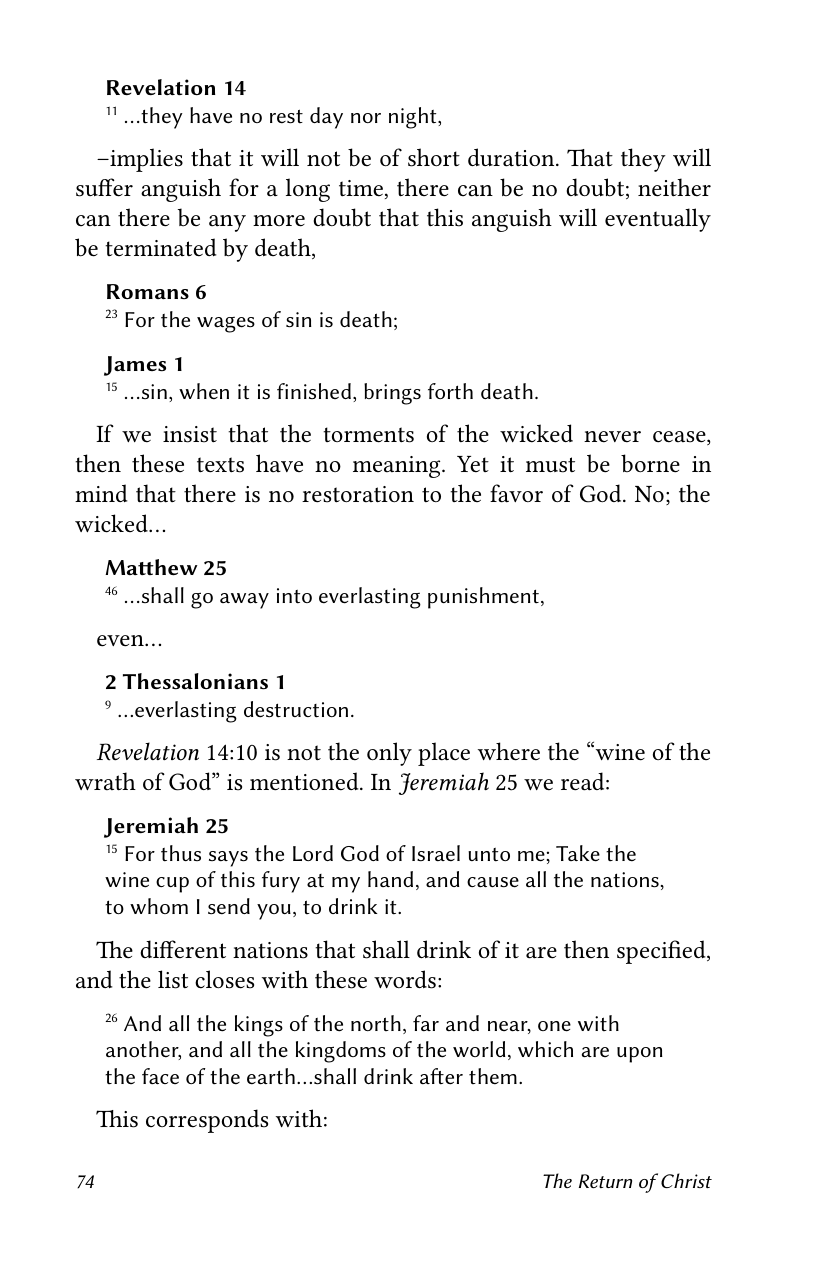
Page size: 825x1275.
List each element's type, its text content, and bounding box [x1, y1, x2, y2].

text Revelation 14:10 is not the only place where the “wine of the wrath of God” is mentioned. In Jeremiah 25 we read: [75, 738, 712, 797]
text James 1 [105, 351, 712, 377]
text 2 Thessalonians 1 [105, 669, 712, 695]
text 23 For the wages of sin is death; [105, 306, 682, 333]
text 15 For thus says the Lord God of Israel unto me; Take the wine cup of this fury at my hand, and cause all the nations, to whom I send you, to drink it. [105, 841, 682, 920]
text 11 ...they have no rest day nor night, [105, 103, 682, 129]
text 9 ...everlasting destruction. [105, 697, 682, 723]
text Jeremiah 25 [105, 813, 712, 839]
text –implies that it will not be of short duration. That they will suffer anguish for a long time, there can be no doubt; neither can there be any more doubt that this anguish will eventually be terminated by death, [75, 144, 712, 262]
text even… [75, 624, 712, 653]
text Romans 6 [105, 279, 712, 305]
text Revelation 14 [105, 75, 712, 101]
text 46 ...shall go away into everlasting punishment, [105, 582, 682, 609]
text This corresponds with: [75, 1106, 712, 1134]
text The different nations that shall drink of it are then specified, and the list closes with these words: [75, 936, 712, 994]
text 26 And all the kings of the north, far and near, one with another, and all the kingdoms of the world, which are upon the face of the earth...shall drink after them. [105, 1011, 682, 1090]
text 15 ...sin, when it is finished, brings forth death. [105, 379, 682, 405]
text Matthew 25 [105, 555, 712, 581]
text If we insist that the torments of the wicked never cease, then these texts have no meaning. Yet it must be borne in mind that there is no restoration to the favor of God. No; the wicked… [75, 420, 712, 538]
